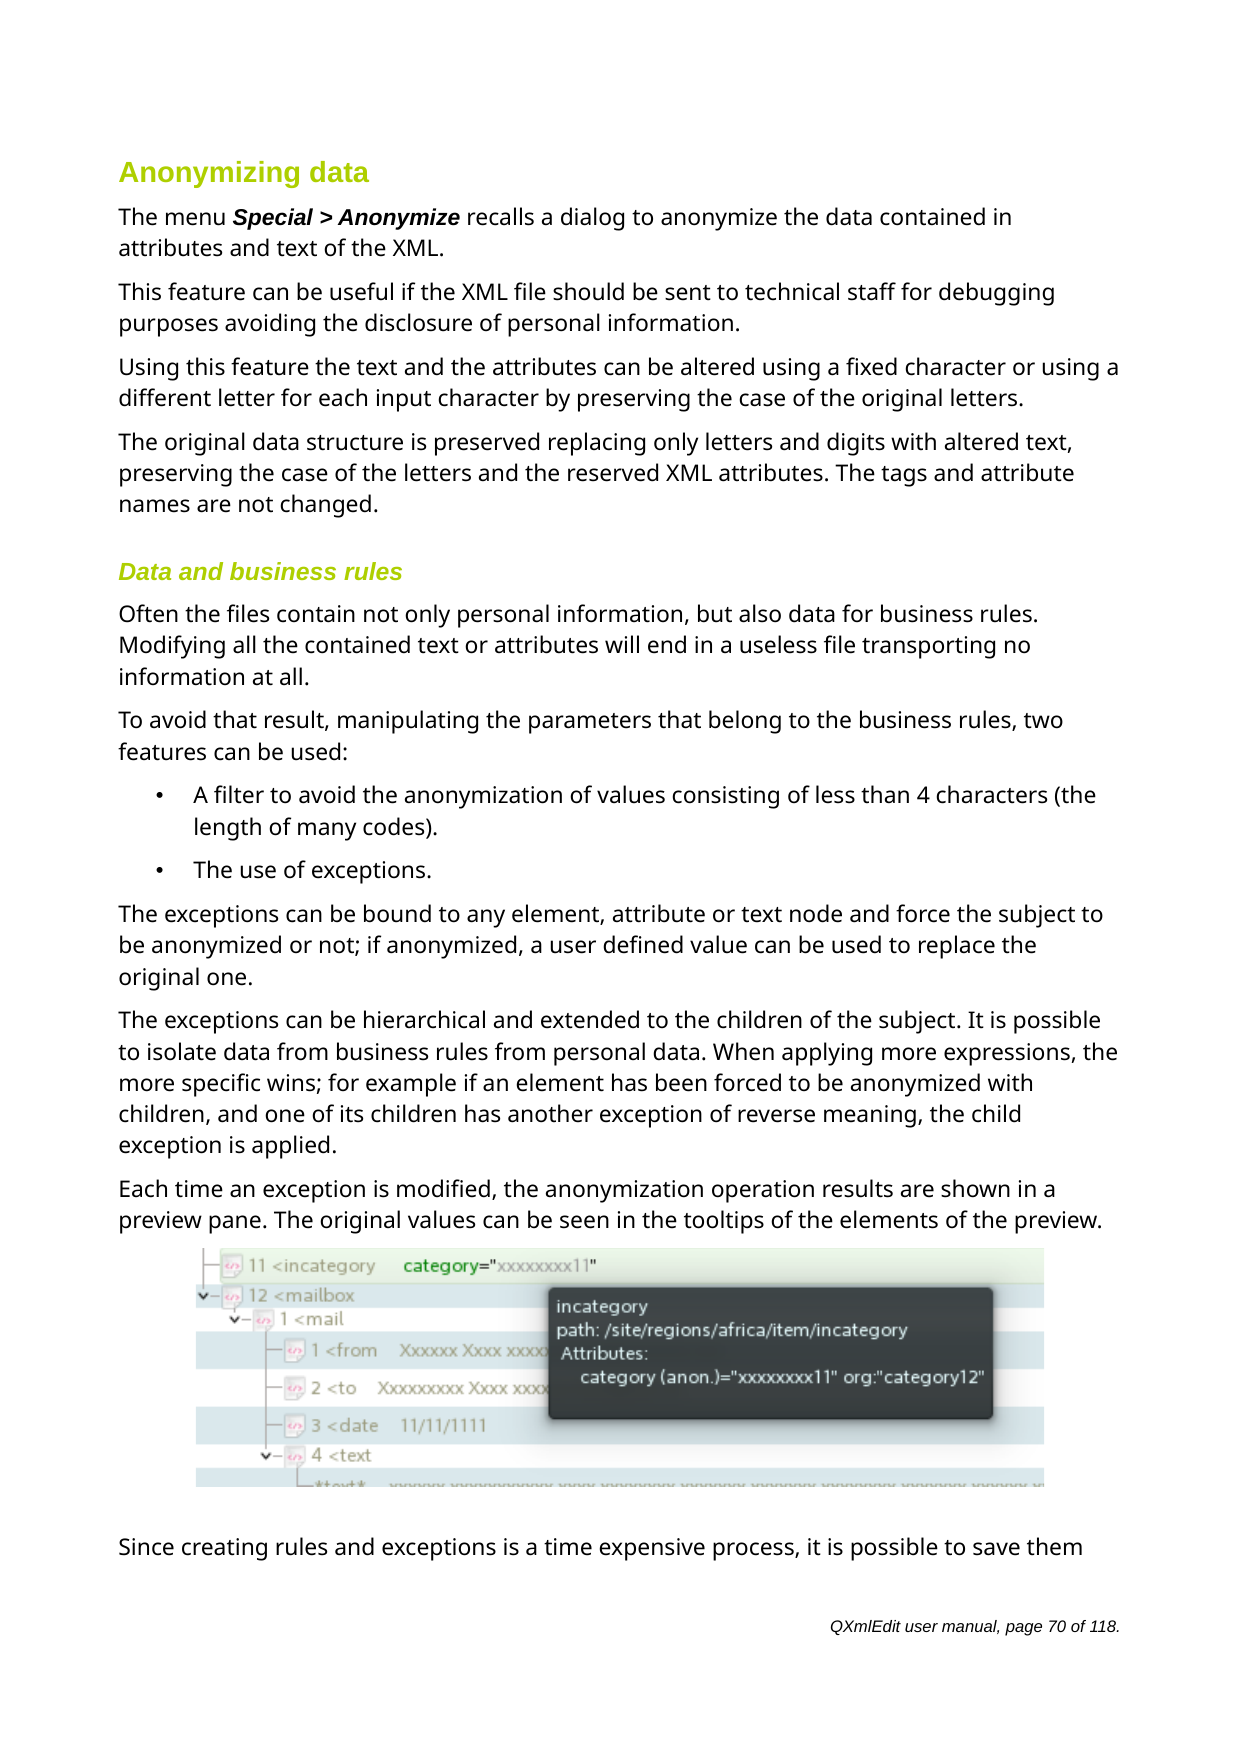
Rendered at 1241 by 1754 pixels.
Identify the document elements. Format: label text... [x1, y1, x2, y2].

text Often the files contain not only personal information, but also data for business rules. Modifying all the contained text or attributes will end in a useless file transporting no information at all. [118, 598, 1122, 692]
list The use of exceptions. [156, 854, 1122, 886]
text The exceptions can be bound to any element, attribute or text node and force the subject to be anonymized or not; if anonymized, a user defined value can be used to replace the original one. [118, 898, 1122, 992]
text The exceptions can be hierarchical and extended to the children of the subject. It is possible to isolate data from business rules from personal data. When applying more expressions, the more specific wins; for example if an element has been forced to be anonymized with children, and one of its children has another exception of reverse meaning, the child exception is applied. [118, 1004, 1122, 1161]
text The original data structure is preserved replacing only letters and digits with altered text, preserving the case of the letters and the reserved XML attributes. The tags and attribute names are not changed. [118, 426, 1122, 519]
list A filter to avoid the anonymization of values consisting of less than 4 characters (the length of many codes). [156, 779, 1122, 842]
text This feature can be useful if the XML file should be sent to technical staff for debugging purposes avoiding the disclosure of personal information. [118, 276, 1122, 338]
text Since creating rules and exceptions is a time expensive process, it is possible to save them [118, 1531, 1122, 1562]
subtitle Anonymizing data [118, 155, 1122, 188]
text Each time an exception is modified, the anonymization operation results are shown in a preview pane. The original values can be seen in the tooltips of the elements of the preview. [118, 1173, 1122, 1236]
text To avoid that result, manipulating the parameters that belong to the business rules, two features can be used: [118, 704, 1122, 767]
subtitle Data and business rules [118, 557, 1122, 586]
text Using this feature the text and the attributes can be altered using a fixed character or using a different letter for each input character by preserving the case of the original letters. [118, 351, 1122, 413]
picture [195, 1248, 1045, 1487]
text The menu Special > Anonymize recalls a dialog to anonymize the data contained in attributes and text of the XML. [118, 201, 1122, 263]
